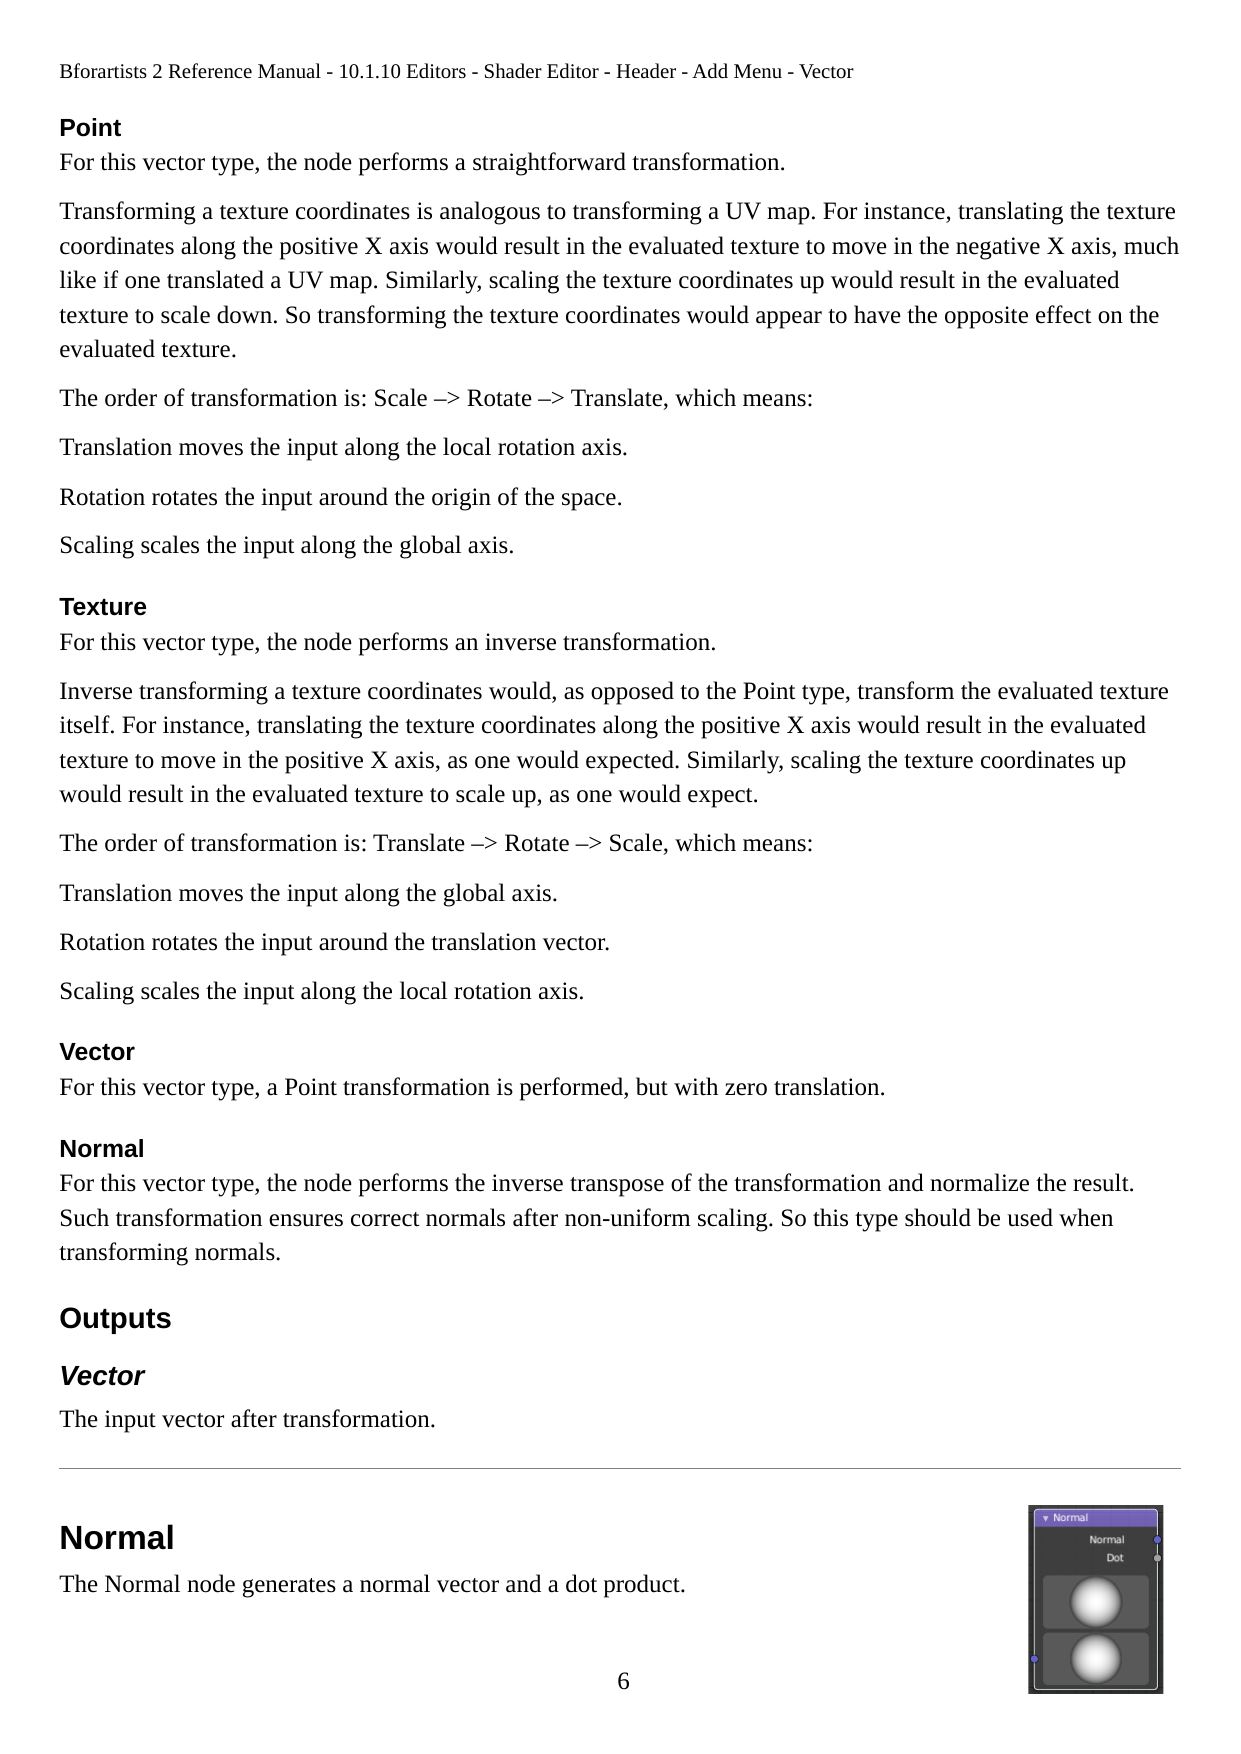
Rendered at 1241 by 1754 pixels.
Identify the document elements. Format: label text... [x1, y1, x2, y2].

text The order of transformation is: Translate –> Rotate –> Scale, which means: [59, 828, 1181, 857]
text Rotation rotates the input around the origin of the space. [59, 482, 1181, 510]
subtitle Texture [59, 592, 1181, 621]
subtitle Outputs [59, 1301, 1181, 1335]
text For this vector type, the node performs a straightforward transformation. [59, 147, 1181, 176]
text Scaling scales the input along the global axis. [59, 531, 1181, 559]
text Translation moves the input along the local rotation axis. [59, 432, 1181, 461]
subtitle Normal [59, 1518, 1028, 1557]
text The Normal node generates a normal vector and a dot product. [59, 1569, 1028, 1598]
subtitle Vector [59, 1037, 1181, 1066]
text For this vector type, a Point transformation is performed, but with zero translation. [59, 1072, 1181, 1101]
text Scaling scales the input along the local rotation axis. [59, 976, 1181, 1004]
subtitle [1164, 1518, 1181, 1557]
text Rotation rotates the input around the translation vector. [59, 927, 1181, 955]
text Inverse transforming a texture coordinates would, as opposed to the Point type, transform the evaluated texture itself. For instance, translating the texture coordinates along the positive X axis would result in the evaluated texture to move in the positive X axis, as one would expected. Similarly, scaling the texture coordinates up would result in the evaluated texture to scale up, as one would expect. [59, 676, 1181, 808]
subtitle Normal [59, 1134, 1181, 1162]
picture [1028, 1505, 1164, 1694]
subtitle Vector [59, 1360, 1181, 1392]
text Transforming a texture coordinates is analogous to transforming a UV map. For instance, translating the texture coordinates along the positive X axis would result in the evaluated texture to move in the negative X axis, much like if one translated a UV map. Similarly, scaling the texture coordinates up would result in the evaluated texture to scale down. So transforming the texture coordinates would appear to have the opposite effect on the evaluated texture. [59, 196, 1181, 363]
subtitle Point [59, 113, 1181, 141]
text The input vector after transformation. [59, 1404, 1181, 1433]
text Translation moves the input along the global axis. [59, 878, 1181, 906]
text For this vector type, the node performs an inverse transformation. [59, 627, 1181, 656]
text The order of transformation is: Scale –> Rotate –> Translate, which means: [59, 383, 1181, 412]
text For this vector type, the node performs the inverse transpose of the transformation and normalize the result. Such transformation ensures correct normals after non-uniform scaling. So this type should be used when transforming normals. [59, 1168, 1181, 1266]
